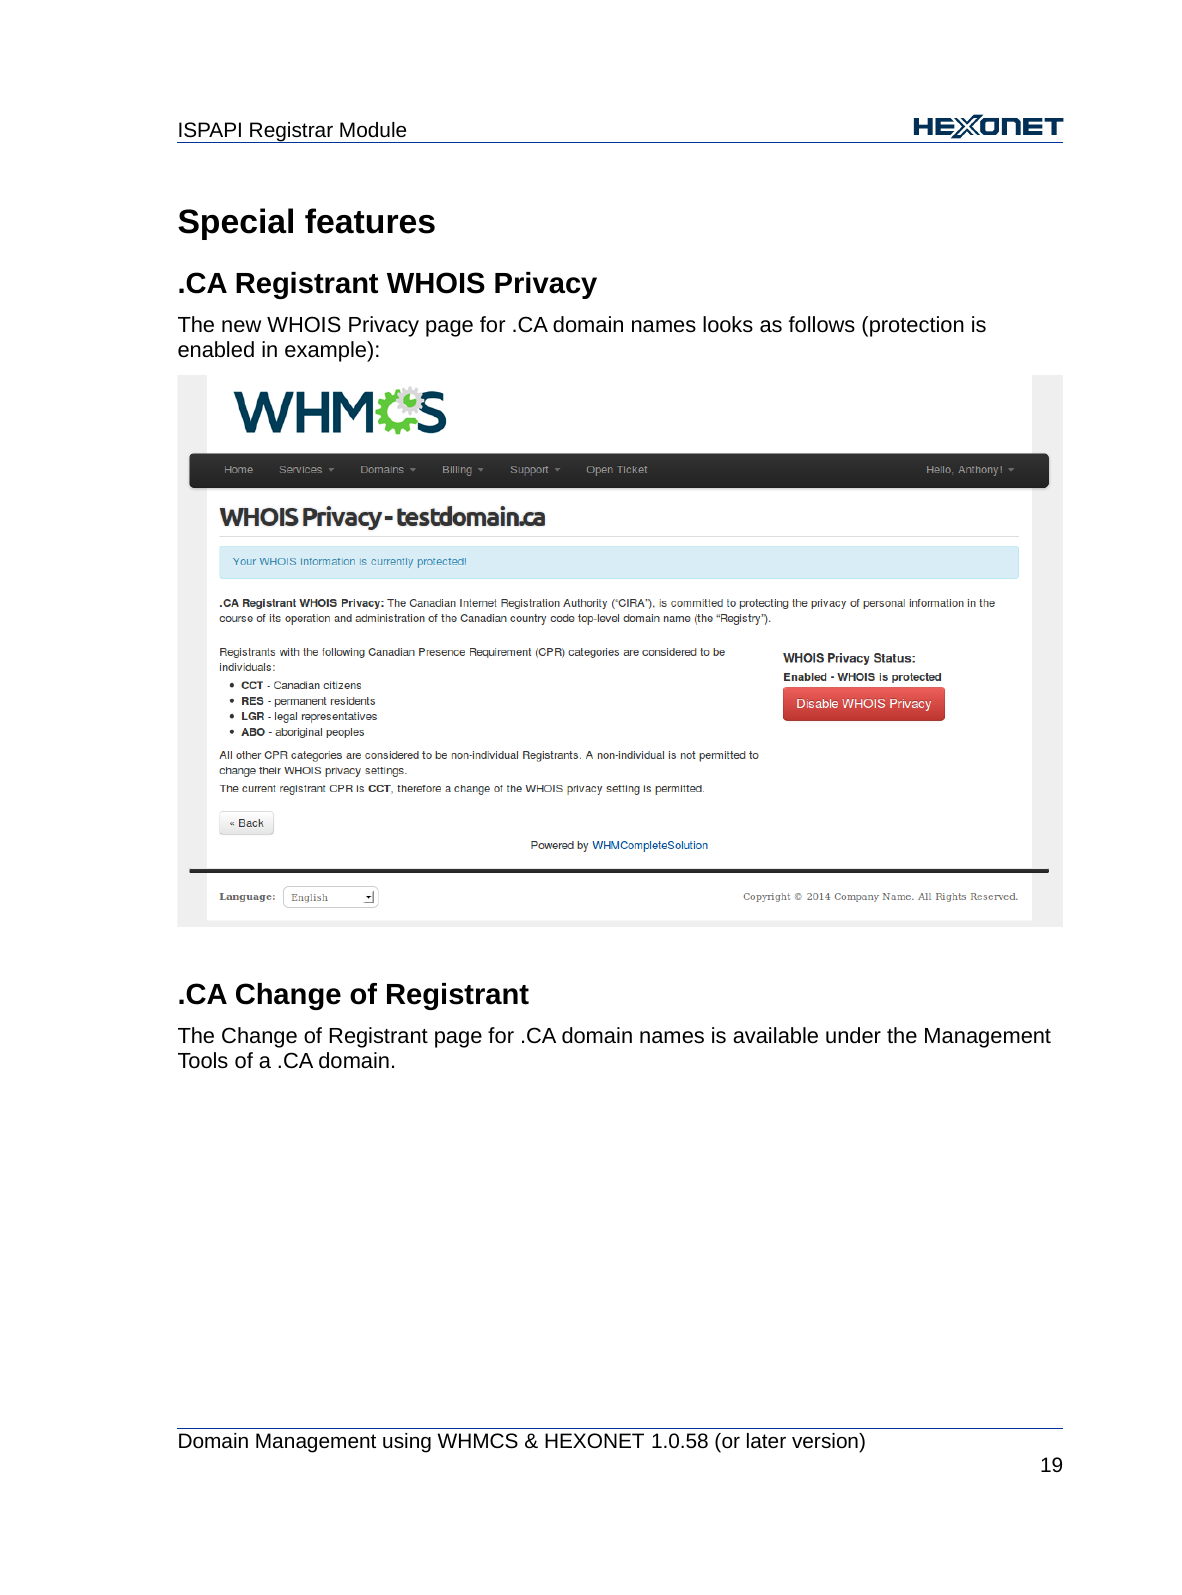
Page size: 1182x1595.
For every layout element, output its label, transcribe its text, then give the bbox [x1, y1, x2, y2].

subtitle Special features [177, 202, 1063, 241]
subtitle .CA Registrant WHOIS Privacy [177, 266, 1063, 299]
picture [177, 375, 1063, 927]
subtitle .CA Change of Registrant [177, 977, 1063, 1011]
text The Change of Registrant page for .CA domain names is available under the Management Tools of a .CA domain. [177, 1023, 1063, 1073]
text The new WHOIS Privacy page for .CA domain names looks as follows (protection is enabled in example): [177, 312, 1063, 362]
picture [912, 113, 1065, 140]
